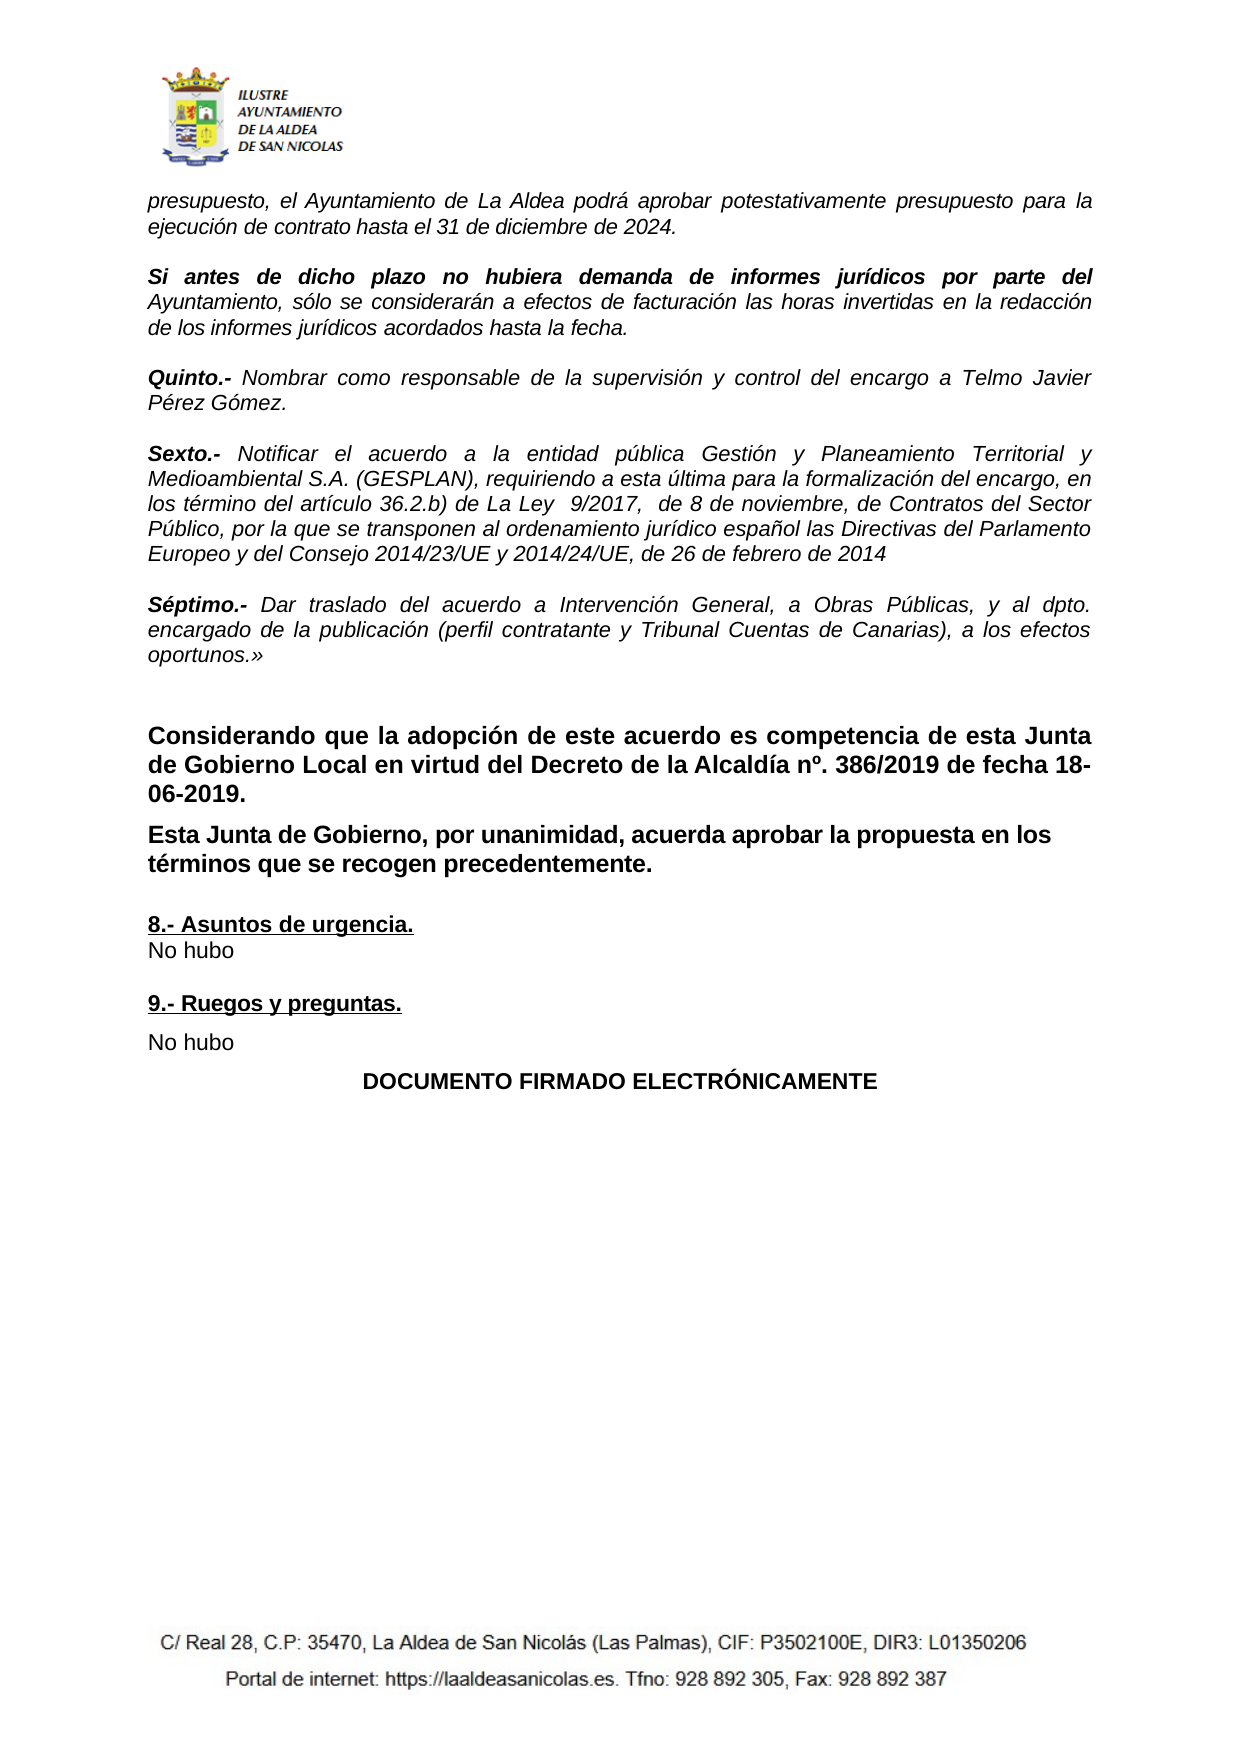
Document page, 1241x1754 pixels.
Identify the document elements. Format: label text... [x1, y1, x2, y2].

text presupuesto, el Ayuntamiento de La Aldea podrá aprobar potestativamente presupuesto para la ejecución de contrato hasta el 31 de diciembre de 2024. [148, 188, 1093, 239]
text Séptimo.- Dar traslado del acuerdo a Intervención General, a Obras Públicas, y al dpto. encargado de la publicación (perfil contratante y Tribunal Cuentas de Canarias), a los efectos oportunos.» [148, 592, 1093, 667]
text 9.- Ruegos y preguntas. [148, 990, 1093, 1016]
text Esta Junta de Gobierno, por unanimidad, acuerda aprobar la propuesta en los términos que se recogen precedentemente. [148, 820, 1093, 877]
text Sexto.- Notificar el acuerdo a la entidad pública Gestión y Planeamiento Territorial y Medioambiental S.A. (GESPLAN), requiriendo a esta última para la formalización del encargo, en los término del artículo 36.2.b) de La Ley 9/2017, de 8 de noviembre, de Contratos del Sector Público, por la que se transponen al ordenamiento jurídico español las Directivas del Parlamento Europeo y del Consejo 2014/23/UE y 2014/24/UE, de 26 de febrero de 2014 [148, 441, 1093, 567]
picture [148, 59, 359, 174]
text Considerando que la adopción de este acuerdo es competencia de esta Junta de Gobierno Local en virtud del Decreto de la Alcaldía nº. 386/2019 de fecha 18-06-2019. [148, 721, 1093, 807]
text No hubo [148, 937, 1093, 964]
text DOCUMENTO FIRMADO ELECTRÓNICAMENTE [148, 1068, 1093, 1094]
text No hubo [148, 1029, 1093, 1055]
text 8.- Asuntos de urgencia. [148, 911, 1093, 937]
text Si antes de dicho plazo no hubiera demanda de informes jurídicos por parte del Ayuntamiento, sólo se considerarán a efectos de facturación las horas invertidas en la redacción de los informes jurídicos acordados hasta la fecha. [148, 264, 1093, 340]
text Quinto.- Nombrar como responsable de la supervisión y control del encargo a Telmo Javier Pérez Gómez. [148, 365, 1093, 415]
picture [148, 1626, 1033, 1695]
